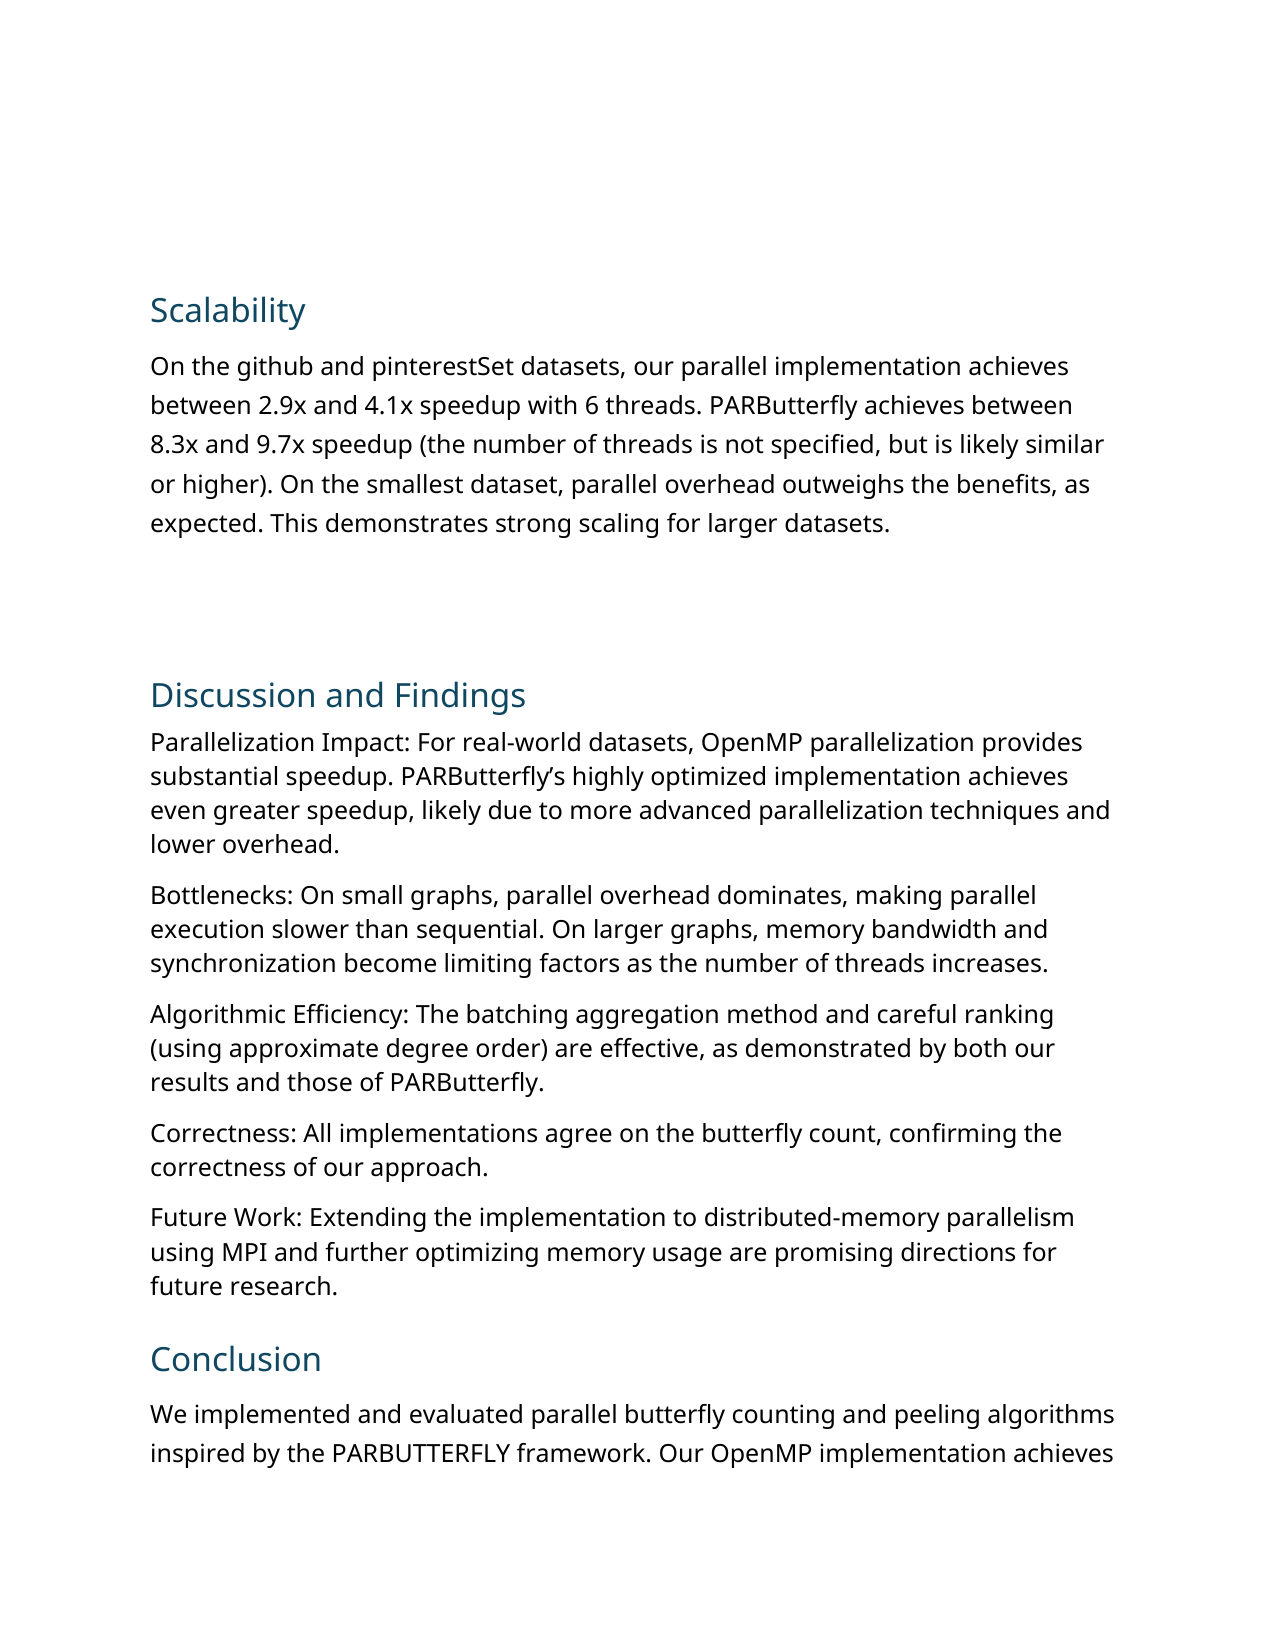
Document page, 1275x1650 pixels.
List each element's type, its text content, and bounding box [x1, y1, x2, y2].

subtitle Conclusion [150, 1336, 1125, 1381]
text On the github and pinterestSet datasets, our parallel implementation achieves between 2.9x and 4.1x speedup with 6 threads. PARButterfly achieves between 8.3x and 9.7x speedup (the number of threads is not specified, but is likely similar or higher). On the smallest dataset, parallel overhead outweighs the benefits, as expected. This demonstrates strong scaling for larger datasets. [150, 348, 1125, 540]
text Parallelization Impact: For real-world datasets, OpenMP parallelization provides substantial speedup. PARButterfly’s highly optimized implementation achieves even greater speedup, likely due to more advanced parallelization techniques and lower overhead. [150, 725, 1125, 861]
text Correctness: All implementations agree on the butterfly count, confirming the correctness of our approach. [150, 1115, 1125, 1183]
text Future Work: Extending the implementation to distributed-memory parallelism using MPI and further optimizing memory usage are promising directions for future research. [150, 1200, 1125, 1302]
text Bottlenecks: On small graphs, parallel overhead dominates, making parallel execution slower than sequential. On larger graphs, memory bandwidth and synchronization become limiting factors as the number of threads increases. [150, 878, 1125, 980]
text We implemented and evaluated parallel butterfly counting and peeling algorithms inspired by the PARBUTTERFLY framework. Our OpenMP implementation achieves [150, 1397, 1125, 1470]
text Discussion and Findings [150, 672, 1125, 717]
text Algorithmic Efficiency: The batching aggregation method and careful ranking (using approximate degree order) are effective, as demonstrated by both our results and those of PARButterfly. [150, 996, 1125, 1099]
subtitle Scalability [150, 287, 1125, 333]
